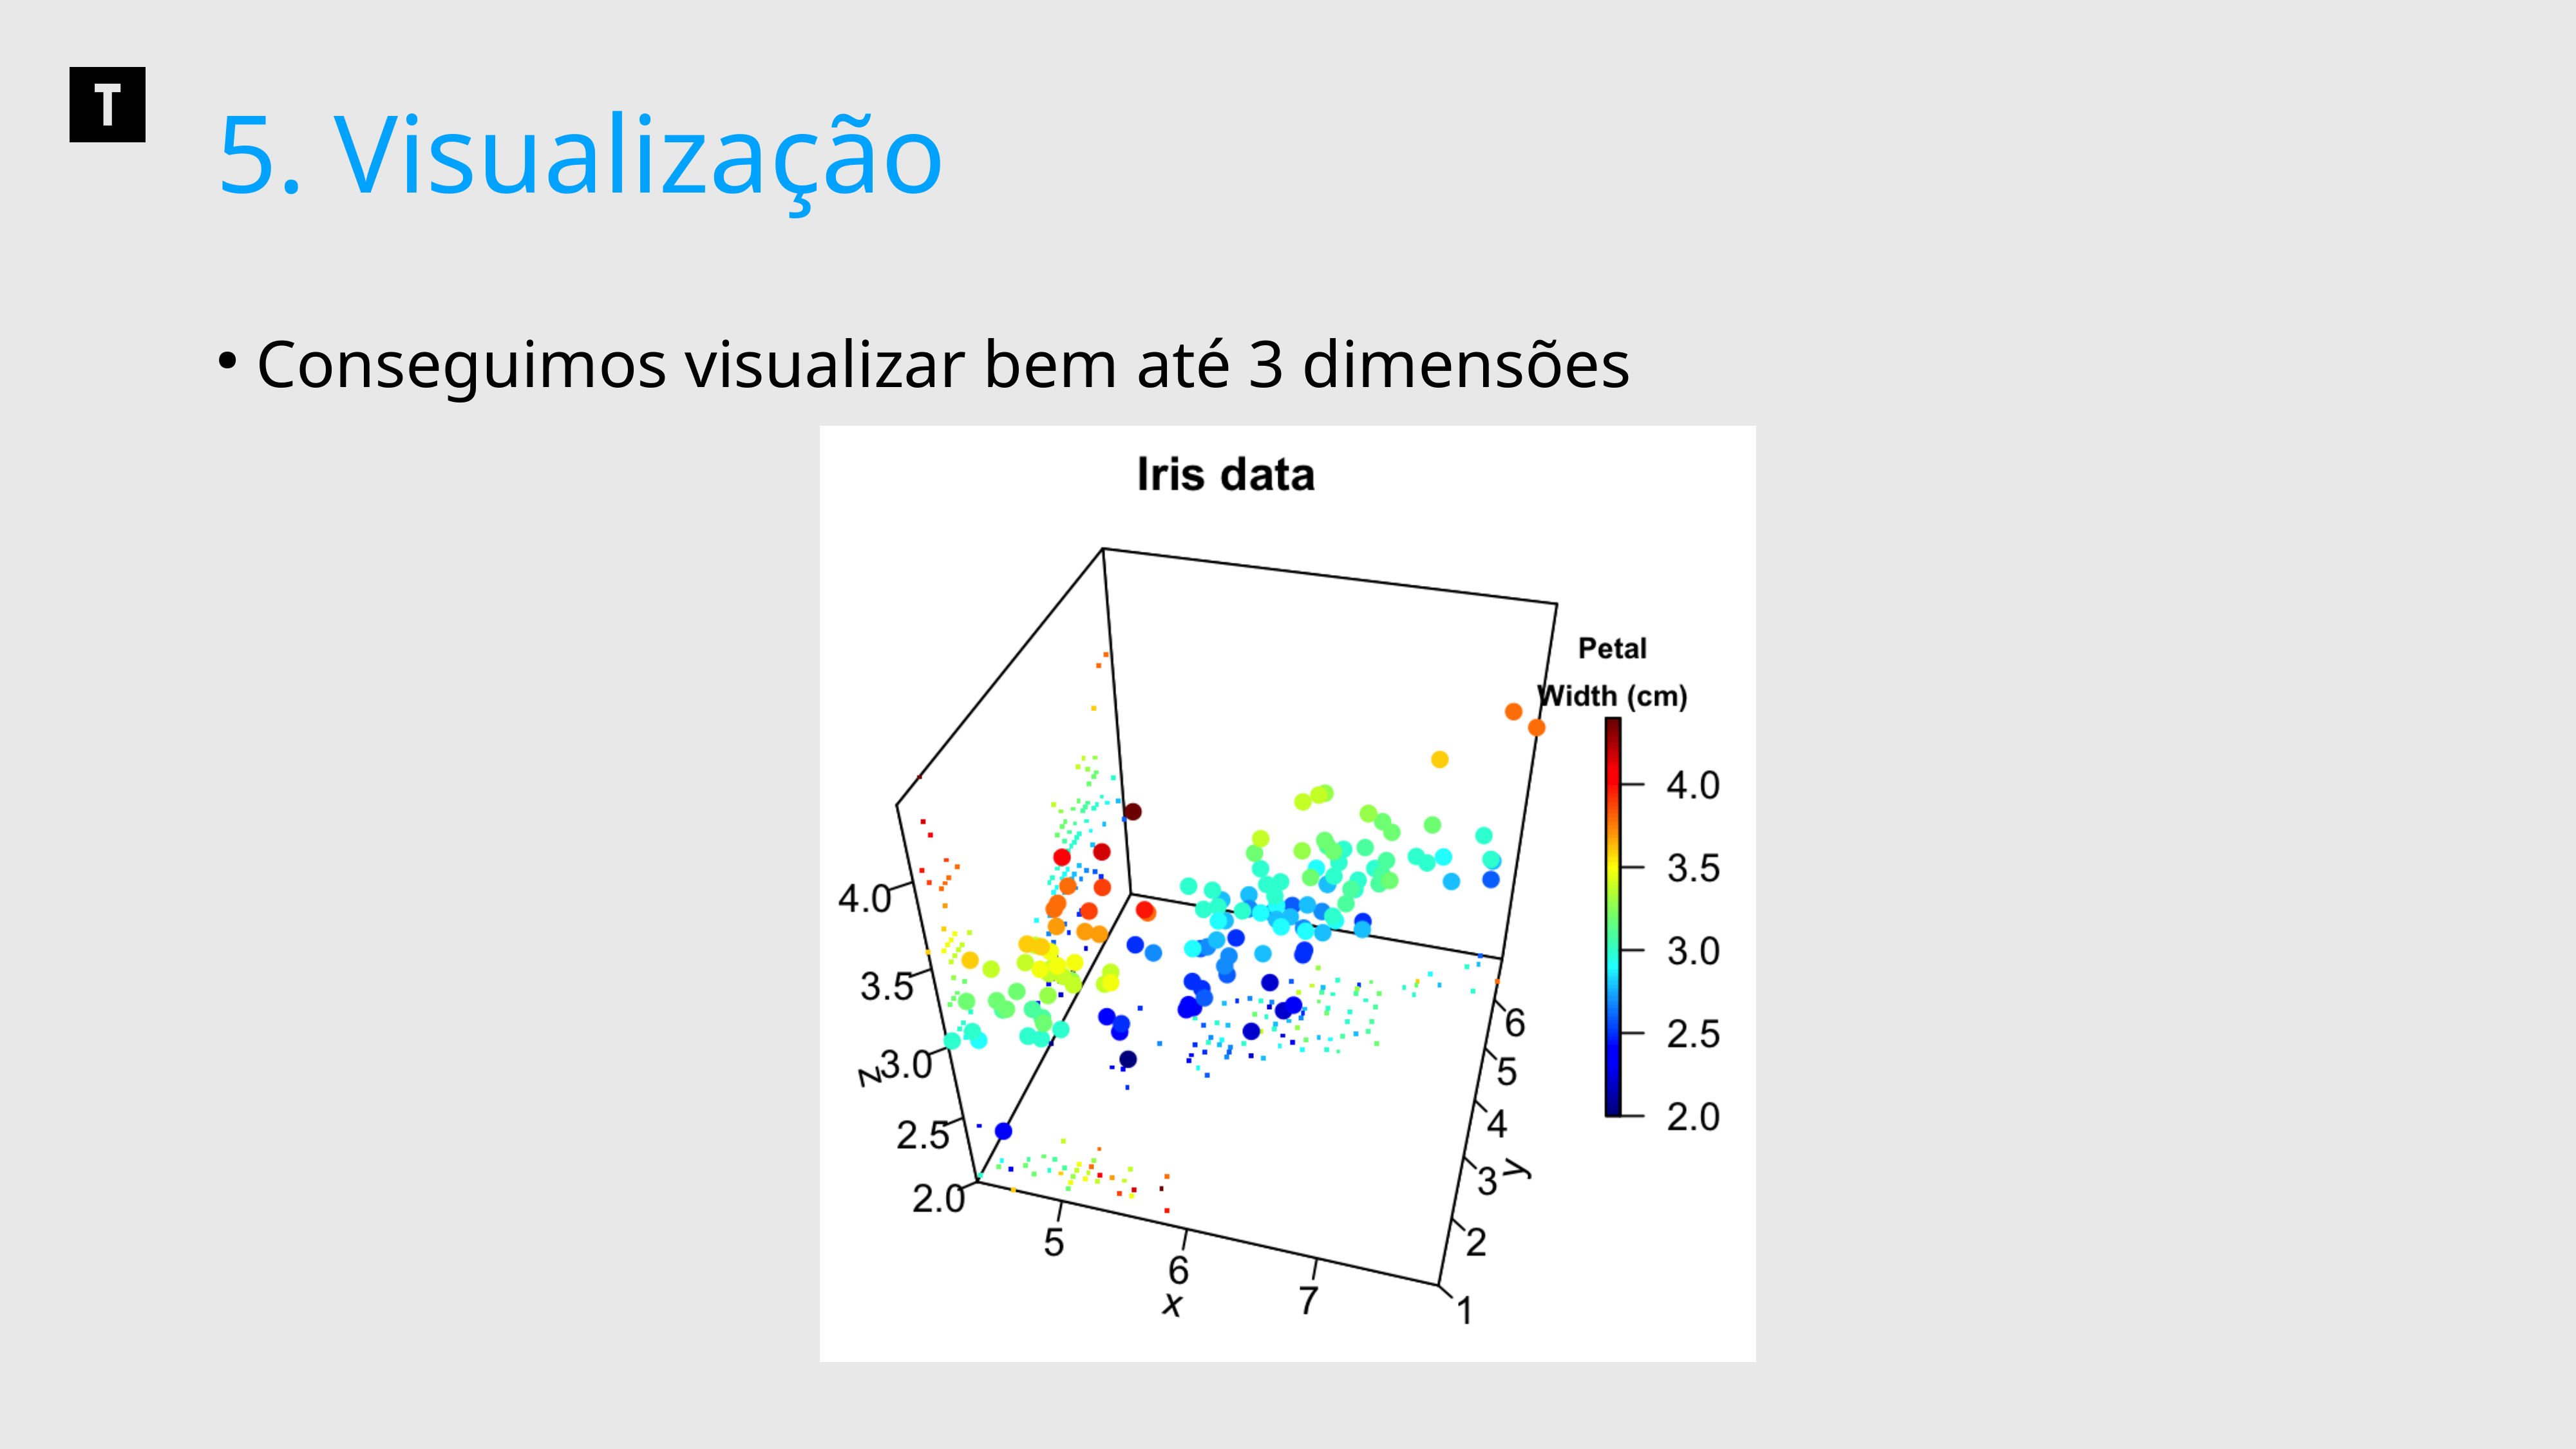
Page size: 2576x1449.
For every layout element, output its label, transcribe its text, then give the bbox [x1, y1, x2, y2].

picture [820, 426, 1756, 1362]
picture [70, 67, 146, 142]
text_box 5. Visualização [211, 80, 2099, 220]
text_box Conseguimos visualizar bem até 3 dimensões [211, 279, 1947, 599]
